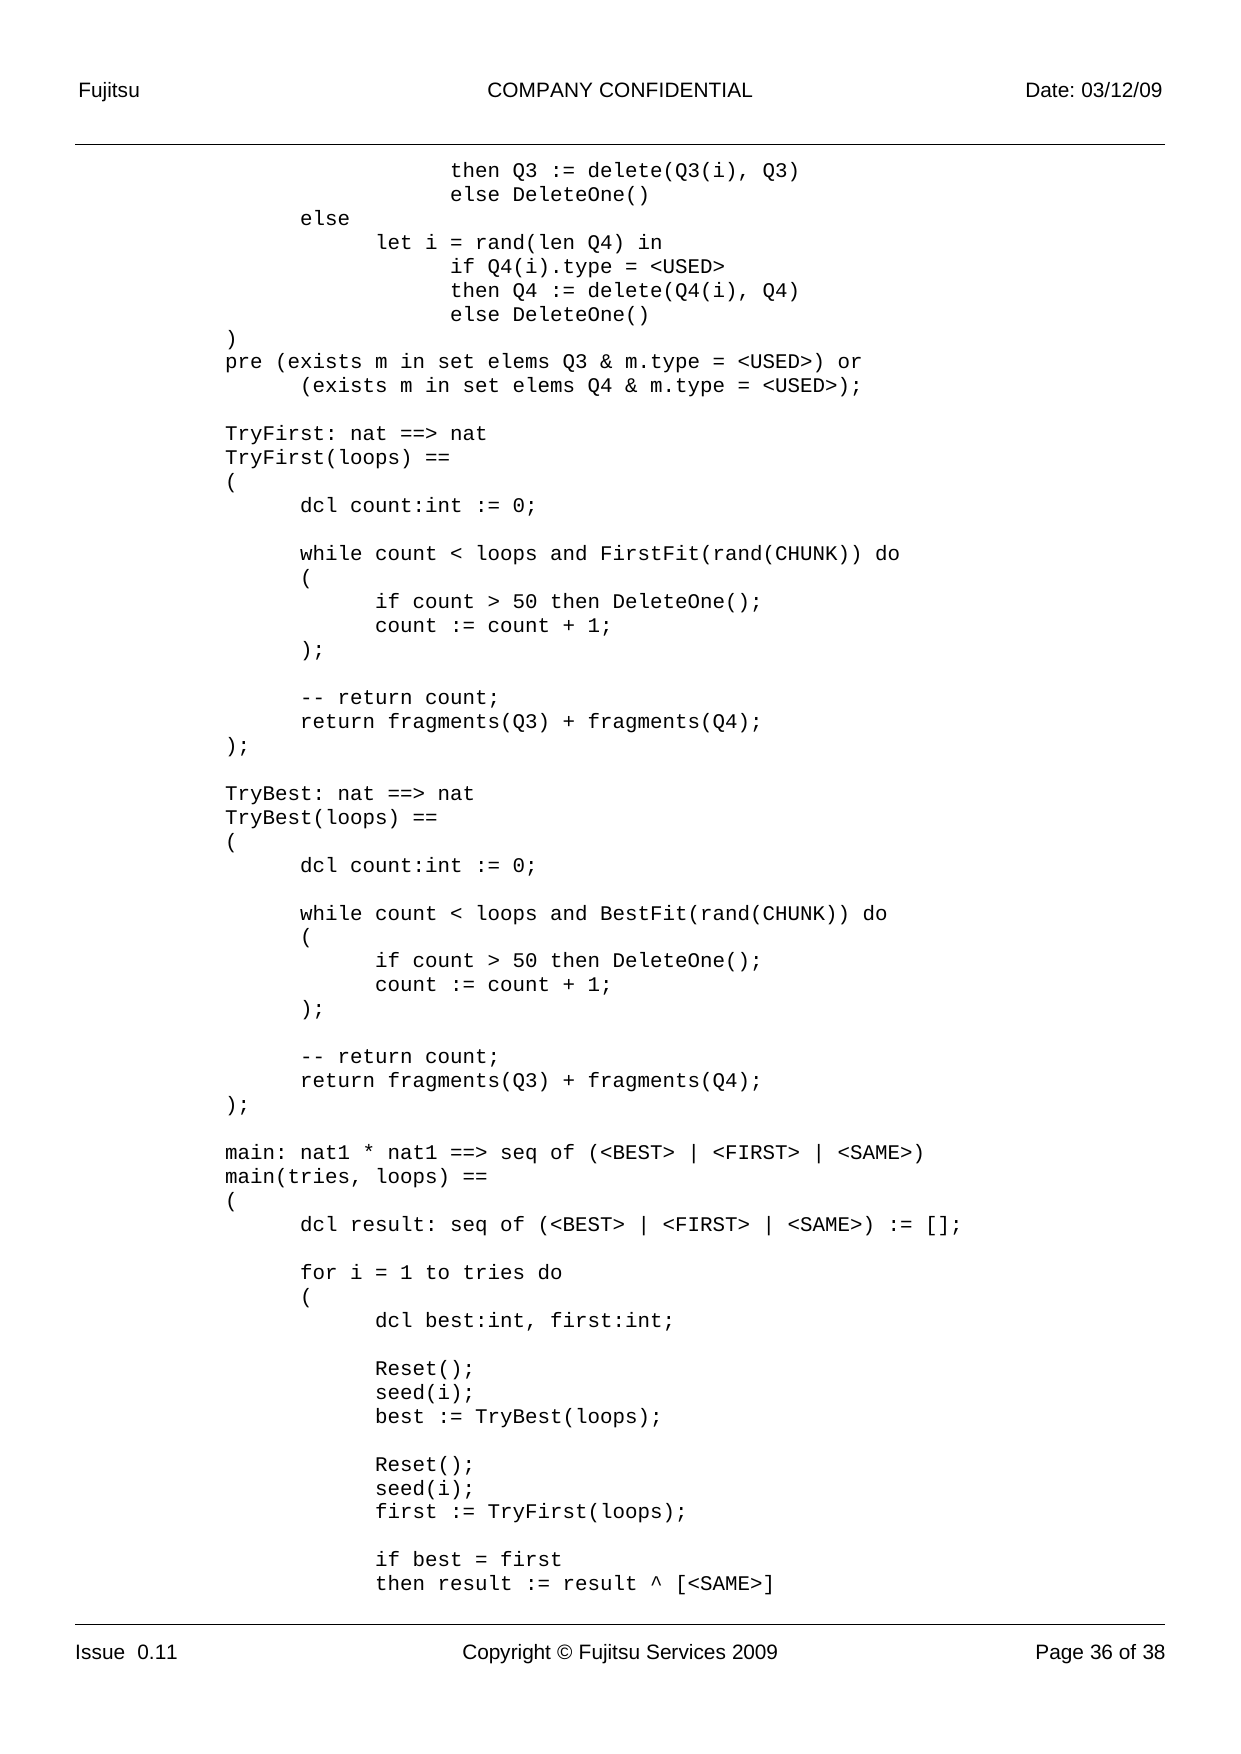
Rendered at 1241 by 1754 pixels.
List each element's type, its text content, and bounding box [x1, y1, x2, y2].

text count := count + 1; [225, 615, 1165, 639]
text -- return count; [225, 1046, 1165, 1070]
text (exists m in set elems Q4 & m.type = <USED>); [225, 375, 1165, 399]
text ); [225, 735, 1165, 759]
text TryFirst: nat ==> nat [225, 423, 1165, 447]
text while count < loops and FirstFit(rand(CHUNK)) do [225, 543, 1165, 567]
text ( [225, 1286, 1165, 1310]
text TryBest: nat ==> nat [225, 783, 1165, 807]
text -- return count; [225, 687, 1165, 711]
text pre (exists m in set elems Q3 & m.type = <USED>) or [225, 351, 1165, 375]
text else [225, 208, 1165, 232]
text if Q4(i).type = <USED> [225, 256, 1165, 279]
text ); [225, 639, 1165, 663]
text count := count + 1; [225, 974, 1165, 998]
text ); [225, 1094, 1165, 1118]
text ( [225, 926, 1165, 950]
text ) [225, 327, 1165, 351]
text TryFirst(loops) == [225, 447, 1165, 471]
text ( [225, 471, 1165, 495]
text ( [225, 567, 1165, 591]
text dcl count:int := 0; [225, 854, 1165, 878]
text seed(i); [225, 1382, 1165, 1406]
text ( [225, 831, 1165, 854]
text seed(i); [225, 1477, 1165, 1501]
text then Q4 := delete(Q4(i), Q4) [225, 279, 1165, 303]
text dcl count:int := 0; [225, 495, 1165, 519]
text Reset(); [225, 1358, 1165, 1382]
text dcl result: seq of (<BEST> | <FIRST> | <SAME>) := []; [225, 1214, 1165, 1238]
text if count > 50 then DeleteOne(); [225, 950, 1165, 974]
text dcl best:int, first:int; [225, 1310, 1165, 1334]
text TryBest(loops) == [225, 807, 1165, 831]
text if count > 50 then DeleteOne(); [225, 591, 1165, 615]
text main(tries, loops) == [225, 1166, 1165, 1190]
text then Q3 := delete(Q3(i), Q3) [225, 160, 1165, 184]
text ); [225, 998, 1165, 1022]
text return fragments(Q3) + fragments(Q4); [225, 711, 1165, 735]
text ( [225, 1190, 1165, 1214]
text else DeleteOne() [225, 303, 1165, 327]
text else DeleteOne() [225, 184, 1165, 208]
text while count < loops and BestFit(rand(CHUNK)) do [225, 902, 1165, 926]
text for i = 1 to tries do [225, 1262, 1165, 1286]
text first := TryFirst(loops); [225, 1501, 1165, 1525]
text Reset(); [225, 1453, 1165, 1477]
text then result := result ^ [<SAME>] [225, 1573, 1165, 1597]
text let i = rand(len Q4) in [225, 232, 1165, 256]
text best := TryBest(loops); [225, 1406, 1165, 1429]
text if best = first [225, 1549, 1165, 1573]
text return fragments(Q3) + fragments(Q4); [225, 1070, 1165, 1094]
text main: nat1 * nat1 ==> seq of (<BEST> | <FIRST> | <SAME>) [225, 1142, 1165, 1166]
